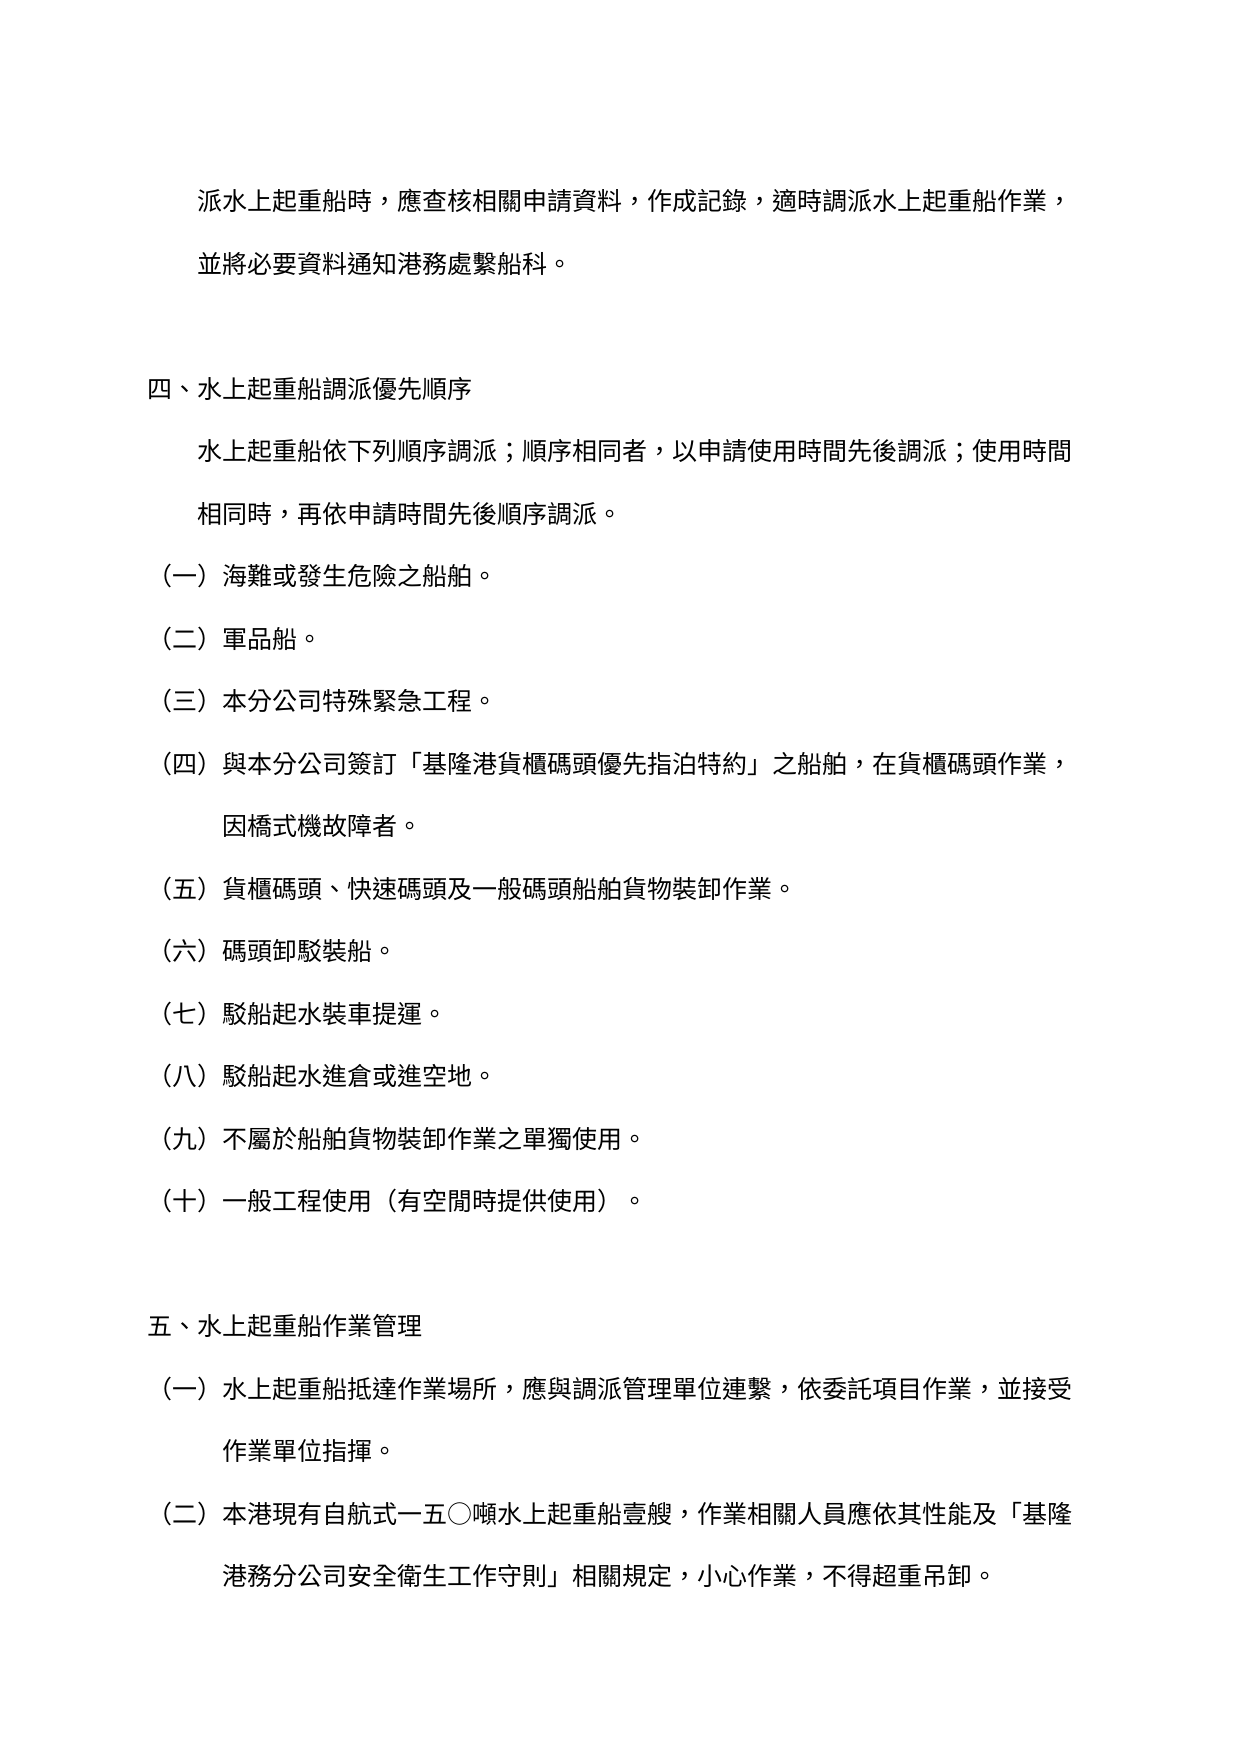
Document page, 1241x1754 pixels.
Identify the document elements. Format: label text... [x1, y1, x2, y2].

text （三）本分公司特殊緊急工程。 [148, 658, 1092, 721]
text （七）駁船起水裝車提運。 [148, 971, 1092, 1033]
text （九）不屬於船舶貨物裝卸作業之單獨使用。 [148, 1096, 1092, 1158]
text 派水上起重船時，應查核相關申請資料，作成記錄，適時調派水上起重船作業，並將必要資料通知港務處繫船科。 [148, 158, 1092, 283]
text （八）駁船起水進倉或進空地。 [148, 1033, 1092, 1096]
text （一）海難或發生危險之船舶。 [148, 533, 1092, 596]
text 水上起重船依下列順序調派；順序相同者，以申請使用時間先後調派；使用時間相同時，再依申請時間先後順序調派。 [197, 408, 1092, 533]
text （一）水上起重船抵達作業場所，應與調派管理單位連繫，依委託項目作業，並接受作業單位指揮。 [148, 1346, 1092, 1471]
text 四、水上起重船調派優先順序 [148, 346, 1092, 408]
text （四）與本分公司簽訂「基隆港貨櫃碼頭優先指泊特約」之船舶，在貨櫃碼頭作業，因橋式機故障者。 [148, 721, 1092, 846]
text （五）貨櫃碼頭、快速碼頭及一般碼頭船舶貨物裝卸作業。 [148, 846, 1092, 908]
text （十）一般工程使用（有空閒時提供使用）。 [148, 1158, 1092, 1221]
text 五、水上起重船作業管理 [148, 1283, 1092, 1346]
text （六）碼頭卸駁裝船。 [148, 908, 1092, 971]
text （二）軍品船。 [148, 596, 1092, 658]
text （二）本港現有自航式一五○噸水上起重船壹艘，作業相關人員應依其性能及「基隆港務分公司安全衛生工作守則」相關規定，小心作業，不得超重吊卸。 [148, 1471, 1092, 1596]
